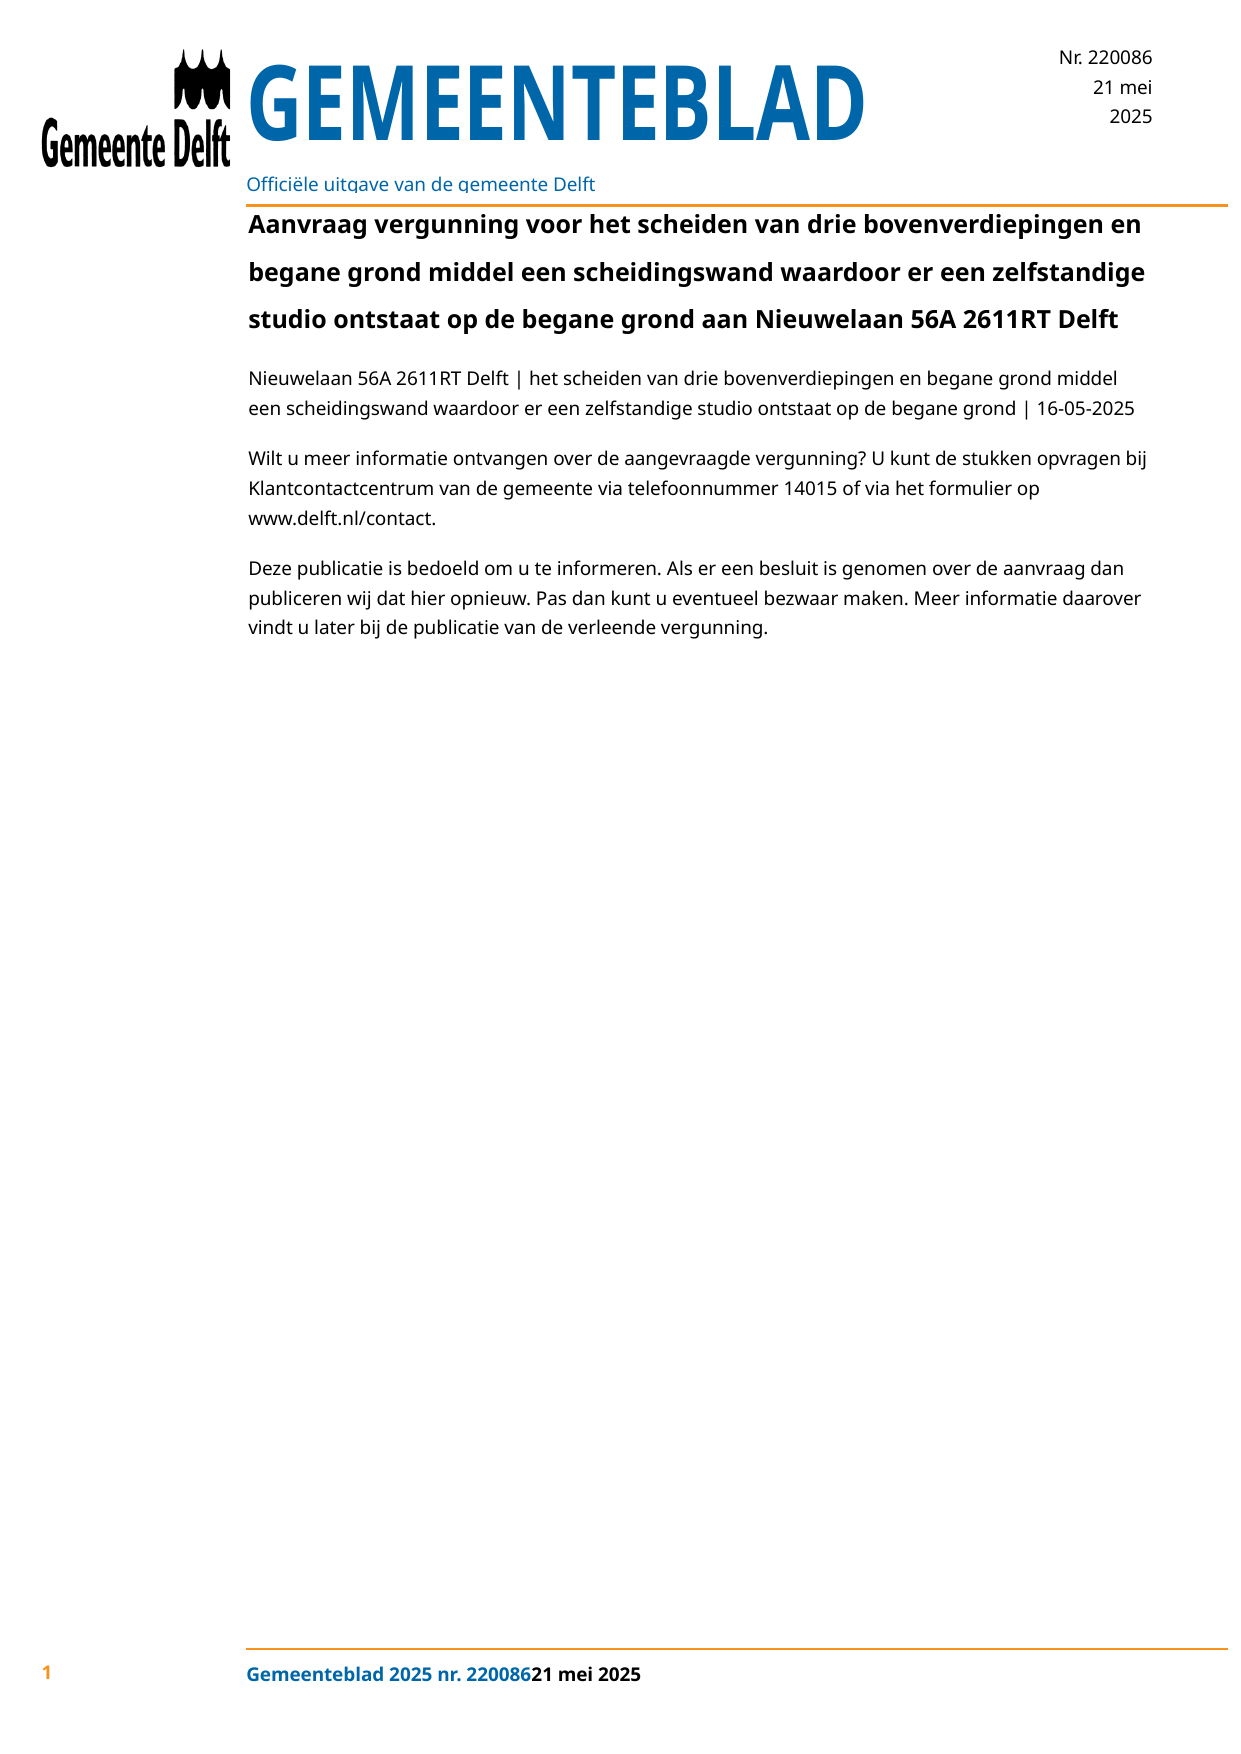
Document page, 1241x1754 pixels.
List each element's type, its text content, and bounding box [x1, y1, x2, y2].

text Aanvraag vergunning voor het scheiden van drie bovenverdiepingen en begane grond middel een scheidingswand waardoor er een zelfstandige studio ontstaat op de begane grond aan Nieuwelaan 56A 2611RT Delft [248, 207, 1152, 336]
text Nieuwelaan 56A 2611RT Delft | het scheiden van drie bovenverdiepingen en begane grond middel een scheidingswand waardoor er een zelfstandige studio ontstaat op de begane grond | 16-05-2025 [248, 366, 1152, 421]
picture [41, 47, 231, 172]
text Deze publicatie is bedoeld om u te informeren. Als er een besluit is genomen over de aanvraag dan publiceren wij dat hier opnieuw. Pas dan kunt u eventueel bezwaar maken. Meer informatie daarover vindt u later bij de publicatie van de verleende vergunning. [248, 555, 1152, 640]
text Wilt u meer informatie ontvangen over de aangevraagde vergunning? U kunt de stukken opvragen bij Klantcontactcentrum van de gemeente via telefoonnummer 14015 of via het formulier op www.delft.nl/contact. [248, 446, 1152, 530]
